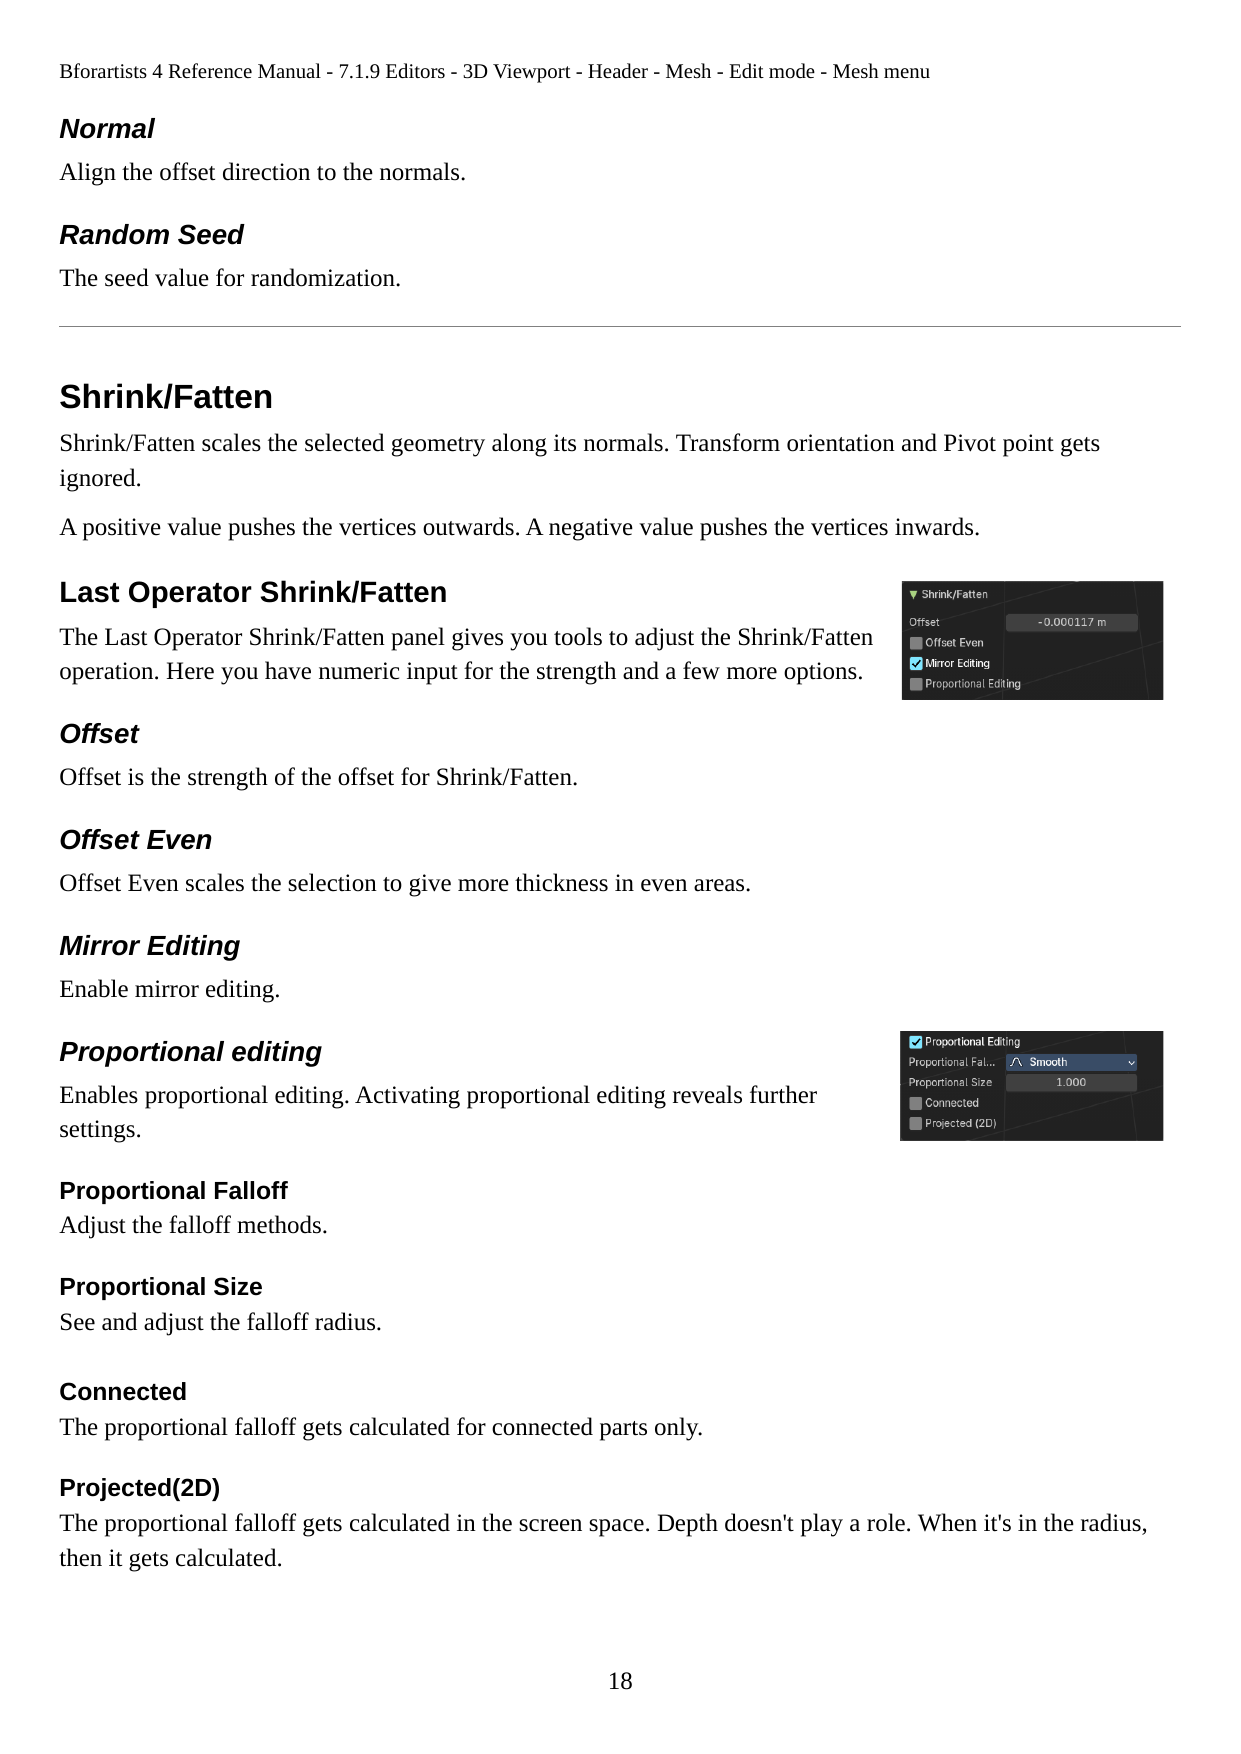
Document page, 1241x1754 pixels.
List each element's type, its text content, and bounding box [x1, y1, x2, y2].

subtitle Connected [59, 1377, 1181, 1406]
subtitle Last Operator Shrink/Fatten [59, 575, 1181, 609]
subtitle Shrink/Fatten [59, 377, 1181, 416]
text The seed value for randomization. [59, 263, 1181, 292]
subtitle Proportional editing [59, 1035, 900, 1067]
text Enable mirror editing. [59, 974, 1181, 1003]
subtitle Random Seed [59, 218, 1181, 250]
text The Last Operator Shrink/Fatten panel gives you tools to adjust the Shrink/Fatten operation. Here you have numeric input for the strength and a few more options. [59, 622, 901, 685]
text The proportional falloff gets calculated for connected parts only. [59, 1412, 1181, 1441]
subtitle [1164, 1035, 1181, 1067]
text See and adjust the falloff radius. [59, 1307, 1181, 1336]
text Offset Even scales the selection to give more thickness in even areas. [59, 868, 1181, 897]
subtitle Proportional Size [59, 1272, 1181, 1301]
text Offset is the strength of the offset for Shrink/Fatten. [59, 762, 1181, 791]
picture [900, 1031, 1164, 1141]
picture [901, 581, 1164, 700]
text The proportional falloff gets calculated in the screen space. Depth doesn't play a role. When it's in the radius, then it gets calculated. [59, 1508, 1181, 1571]
subtitle Projected(2D) [59, 1473, 1181, 1502]
subtitle Offset Even [59, 823, 1181, 855]
text A positive value pushes the vertices outwards. A negative value pushes the vertices inwards. [59, 512, 1181, 540]
subtitle Proportional Falloff [59, 1176, 1181, 1204]
text Adjust the falloff methods. [59, 1211, 1181, 1239]
text Align the offset direction to the normals. [59, 157, 1181, 186]
text Shrink/Fatten scales the selected geometry along its normals. Transform orientation and Pivot point gets ignored. [59, 428, 1181, 491]
text Enables proportional editing. Activating proportional editing reveals further settings. [59, 1080, 1181, 1143]
subtitle Normal [59, 113, 1181, 144]
subtitle Offset [59, 718, 1181, 749]
subtitle Mirror Editing [59, 929, 1181, 961]
